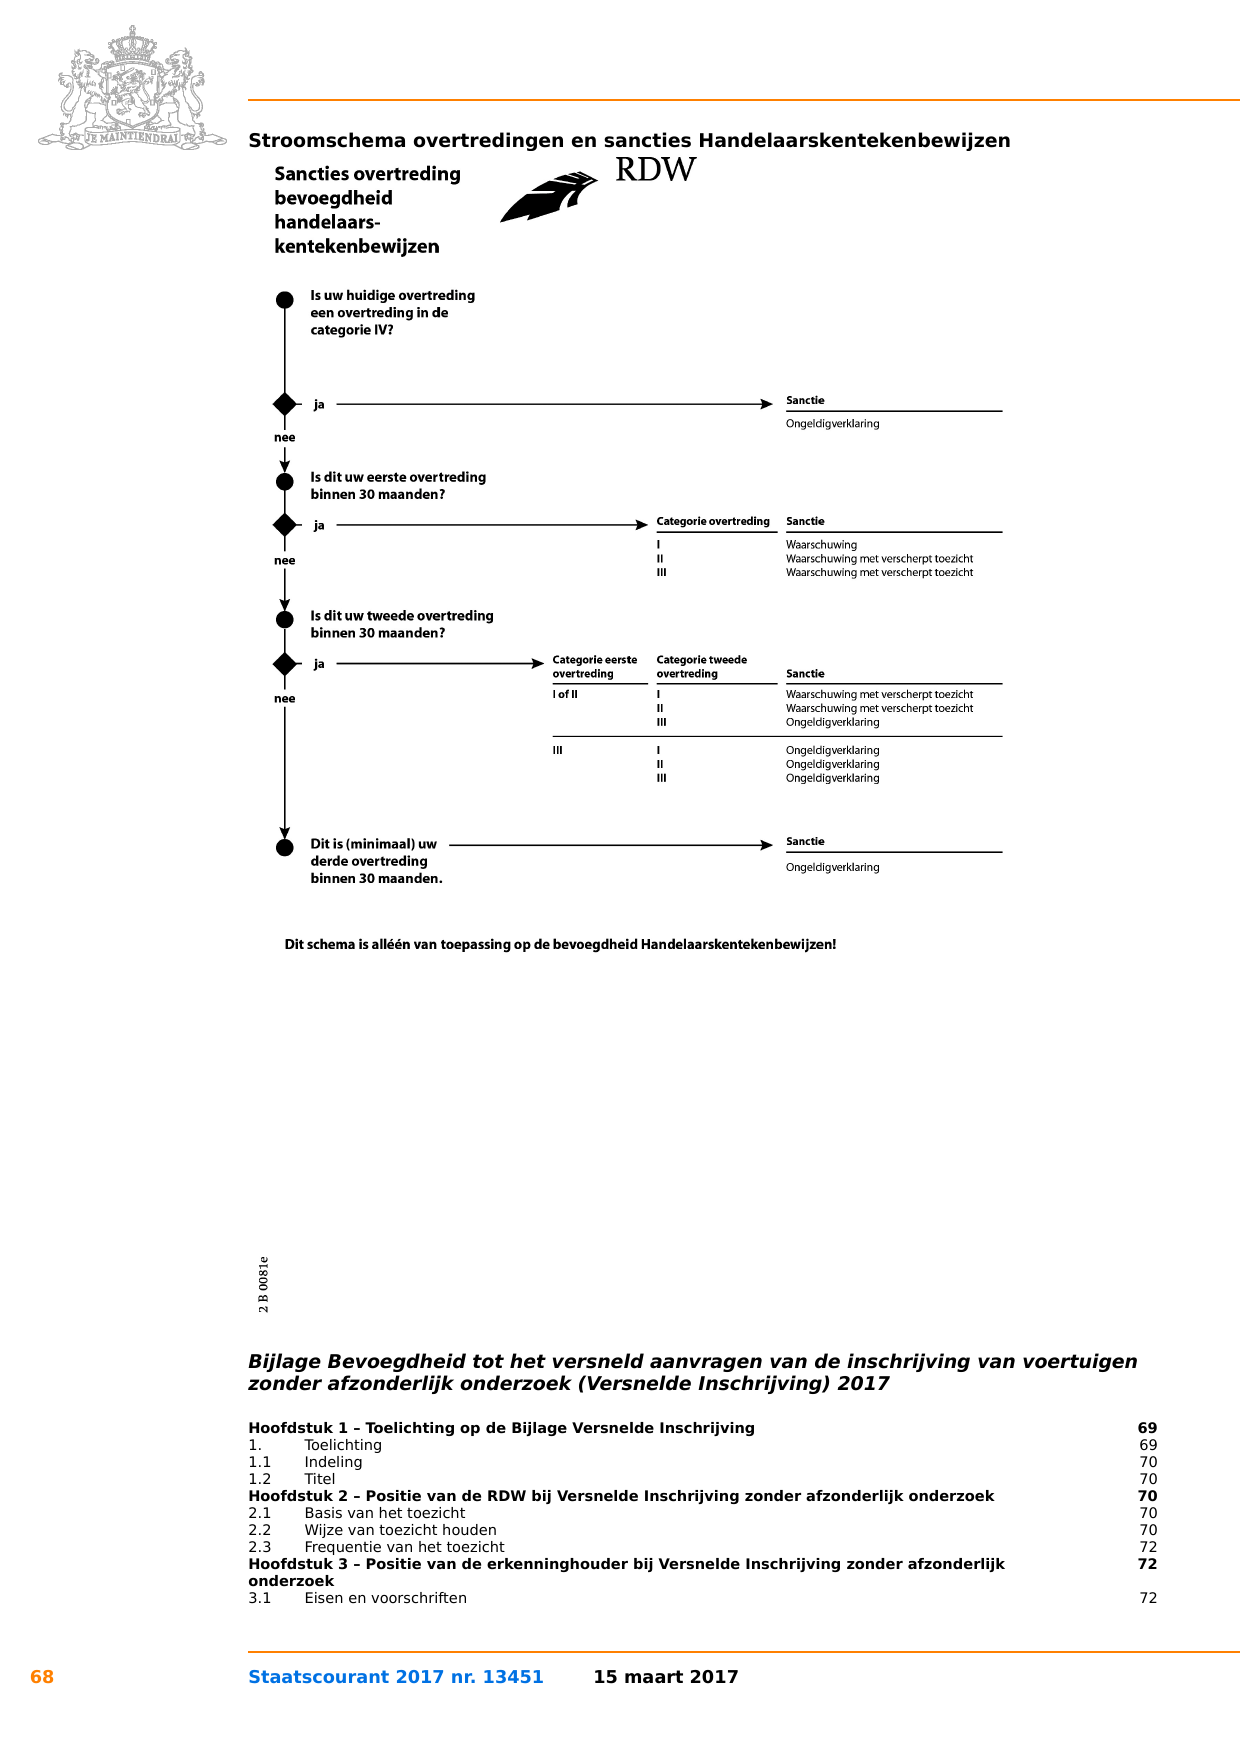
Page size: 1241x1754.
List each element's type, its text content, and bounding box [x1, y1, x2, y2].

table_cell Wijze van toezicht houden [298, 1522, 1068, 1539]
table_cell Hoofdstuk 2 – Positie van de RDW bij Versnelde Inschrijving zonder afzonderlijk onderzoek [248, 1488, 1068, 1505]
table_cell 2.1 [248, 1505, 298, 1522]
table_cell Indeling [298, 1454, 1068, 1471]
table_cell 72 [1068, 1590, 1163, 1607]
picture [248, 151, 1010, 1322]
table_cell 1.1 [248, 1454, 298, 1471]
table_cell Eisen en voorschriften [298, 1590, 1068, 1607]
table_cell 70 [1068, 1488, 1163, 1505]
table_cell Frequentie van het toezicht [298, 1539, 1068, 1556]
table_cell 70 [1068, 1522, 1163, 1539]
table_cell 70 [1068, 1454, 1163, 1471]
picture [38, 25, 227, 150]
table_cell 72 [1068, 1556, 1163, 1590]
table_cell 72 [1068, 1539, 1163, 1556]
table_header Hoofdstuk 1 – Toelichting op de Bijlage Versnelde Inschrijving [248, 1420, 1068, 1437]
table_cell 2.2 [248, 1522, 298, 1539]
table_cell Toelichting [298, 1437, 1068, 1454]
table_cell 1.2 [248, 1471, 298, 1488]
table_cell 70 [1068, 1471, 1163, 1488]
table_cell 3.1 [248, 1590, 298, 1607]
table_cell 70 [1068, 1505, 1163, 1522]
subtitle Bijlage Bevoegdheid tot het versneld aanvragen van de inschrijving van voertuigen zonder afzonderlijk onderzoek (Versnelde Inschrijving) 2017 [248, 1351, 1163, 1395]
text Stroomschema overtredingen en sancties Handelaarskentekenbewijzen [248, 130, 1163, 157]
table_cell Basis van het toezicht [298, 1505, 1068, 1522]
table_cell Hoofdstuk 3 – Positie van de erkenninghouder bij Versnelde Inschrijving zonder afzonderlijk onderzoek [248, 1556, 1068, 1590]
table_cell 2.3 [248, 1539, 298, 1556]
table_cell 69 [1068, 1437, 1163, 1454]
table_cell 1. [248, 1437, 298, 1454]
table_cell Titel [298, 1471, 1068, 1488]
table_header 69 [1068, 1420, 1163, 1437]
